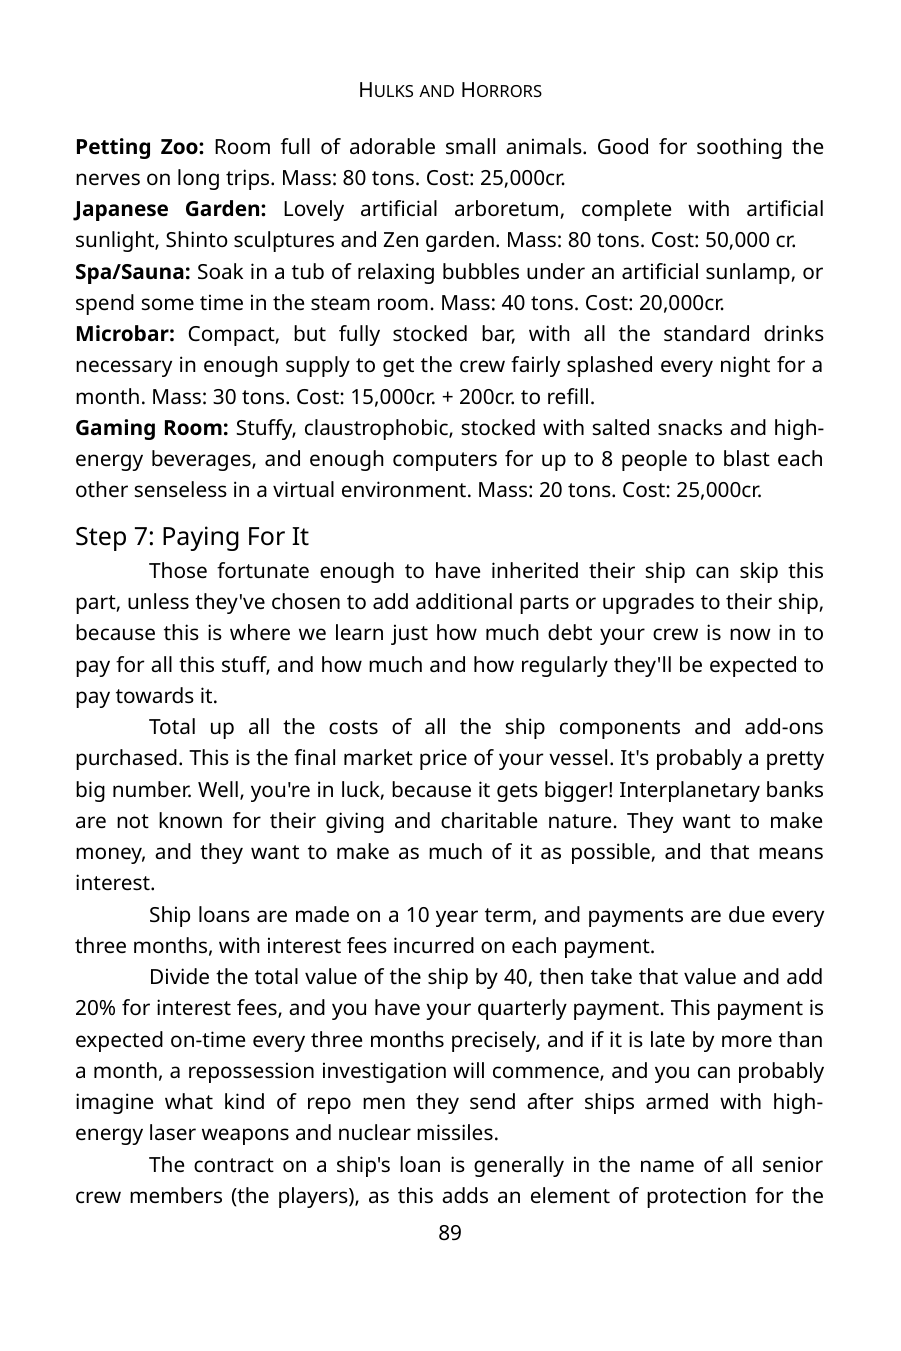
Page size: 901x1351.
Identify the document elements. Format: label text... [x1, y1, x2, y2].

text Gaming Room: Stuffy, claustrophobic, stocked with salted snacks and high-energy beverages, and enough computers for up to 8 people to blast each other senseless in a virtual environment. Mass: 20 tons. Cost: 25,000cr. [75, 413, 825, 504]
text Microbar: Compact, but fully stocked bar, with all the standard drinks necessary in enough supply to get the crew fairly splashed every night for a month. Mass: 30 tons. Cost: 15,000cr. + 200cr. to refill. [75, 319, 825, 410]
text Total up all the costs of all the ship components and add-ons purchased. This is the final market price of your vessel. It's probably a pretty big number. Well, you're in luck, because it gets bigger! Interplanetary banks are not known for their giving and charitable nature. They want to make money, and they want to make as much of it as possible, and that means interest. [75, 712, 825, 897]
subtitle Step 7: Paying For It [75, 519, 825, 553]
text Divide the total value of the ship by 40, then take that value and add 20% for interest fees, and you have your quarterly payment. This payment is expected on-time every three months precisely, and if it is late by more than a month, a repossession investigation will commence, and you can probably imagine what kind of repo men they send after ships armed with high-energy laser weapons and nuclear missiles. [75, 962, 825, 1147]
text Japanese Garden: Lovely artificial arboretum, complete with artificial sunlight, Shinto sculptures and Zen garden. Mass: 80 tons. Cost: 50,000 cr. [75, 194, 825, 254]
text Petting Zoo: Room full of adorable small animals. Good for soothing the nerves on long trips. Mass: 80 tons. Cost: 25,000cr. [75, 132, 825, 192]
text Those fortunate enough to have inherited their ship can skip this part, unless they've chosen to add additional parts or upgrades to their ship, because this is where we learn just how much debt your crew is now in to pay for all this stuff, and how much and how regularly they'll be expected to pay towards it. [75, 556, 825, 709]
text Spa/Sauna: Soak in a tub of relaxing bubbles under an artificial sunlamp, or spend some time in the steam room. Mass: 40 tons. Cost: 20,000cr. [75, 257, 825, 317]
text Ship loans are made on a 10 year term, and payments are due every three months, with interest fees incurred on each payment. [75, 900, 825, 959]
text The contract on a ship's loan is generally in the name of all senior crew members (the players), as this adds an element of protection for the [75, 1150, 825, 1209]
